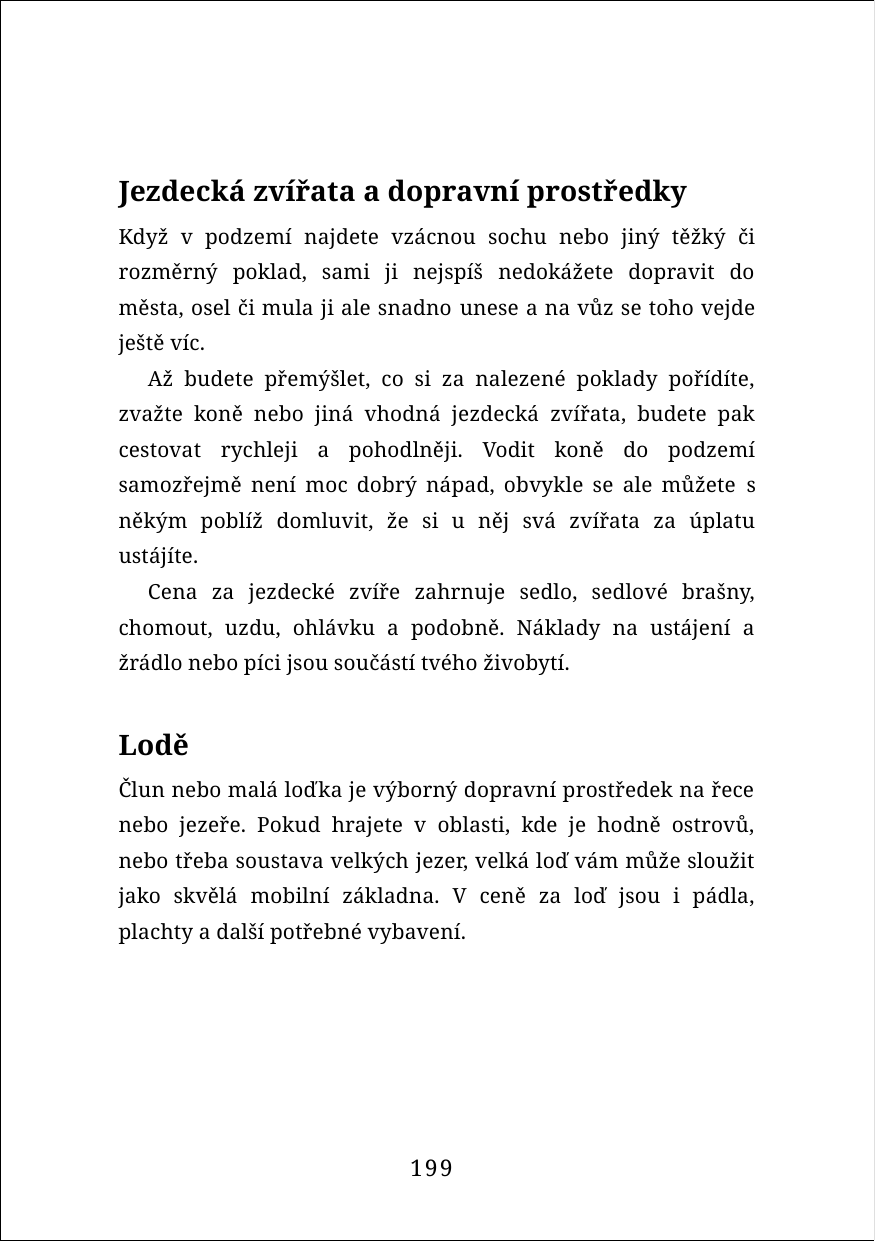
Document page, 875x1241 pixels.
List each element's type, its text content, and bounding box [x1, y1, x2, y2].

text Když v podzemí najdete vzácnou sochu nebo jiný těžký či rozměrný poklad, sami ji nejspíš nedokážete dopravit do města, osel či mula ji ale snadno unese a na vůz se toho vejde ještě víc. Až budete přemýšlet, co si za nalezené poklady pořídíte, zvažte koně nebo jiná vhodná jezdecká zvířata, budete pak cestovat rychleji a pohodlněji. Vodit koně do podzemí samozřejmě není moc dobrý nápad, obvykle se ale můžete s někým poblíž domluvit, že si u něj svá zvířata za úplatu ustájíte. Cena za jezdecké zvíře zahrnuje sedlo, sedlové brašny, chomout, uzdu, ohlávku a podobně. Náklady na ustájení a žrádlo nebo píci jsou součástí tvého živobytí. [118, 222, 756, 677]
subtitle Jezdecká zvířata a dopravní prostředky [118, 172, 756, 210]
text Člun nebo malá loďka je výborný dopravní prostředek na řece nebo jezeře. Pokud hrajete v oblasti, kde je hodně ostrovů, nebo třeba soustava velkých jezer, velká loď vám může sloužit jako skvělá mobilní základna. V ceně za loď jsou i pádla, plachty a další potřebné vybavení. [118, 775, 756, 946]
subtitle Lodě [118, 725, 756, 763]
